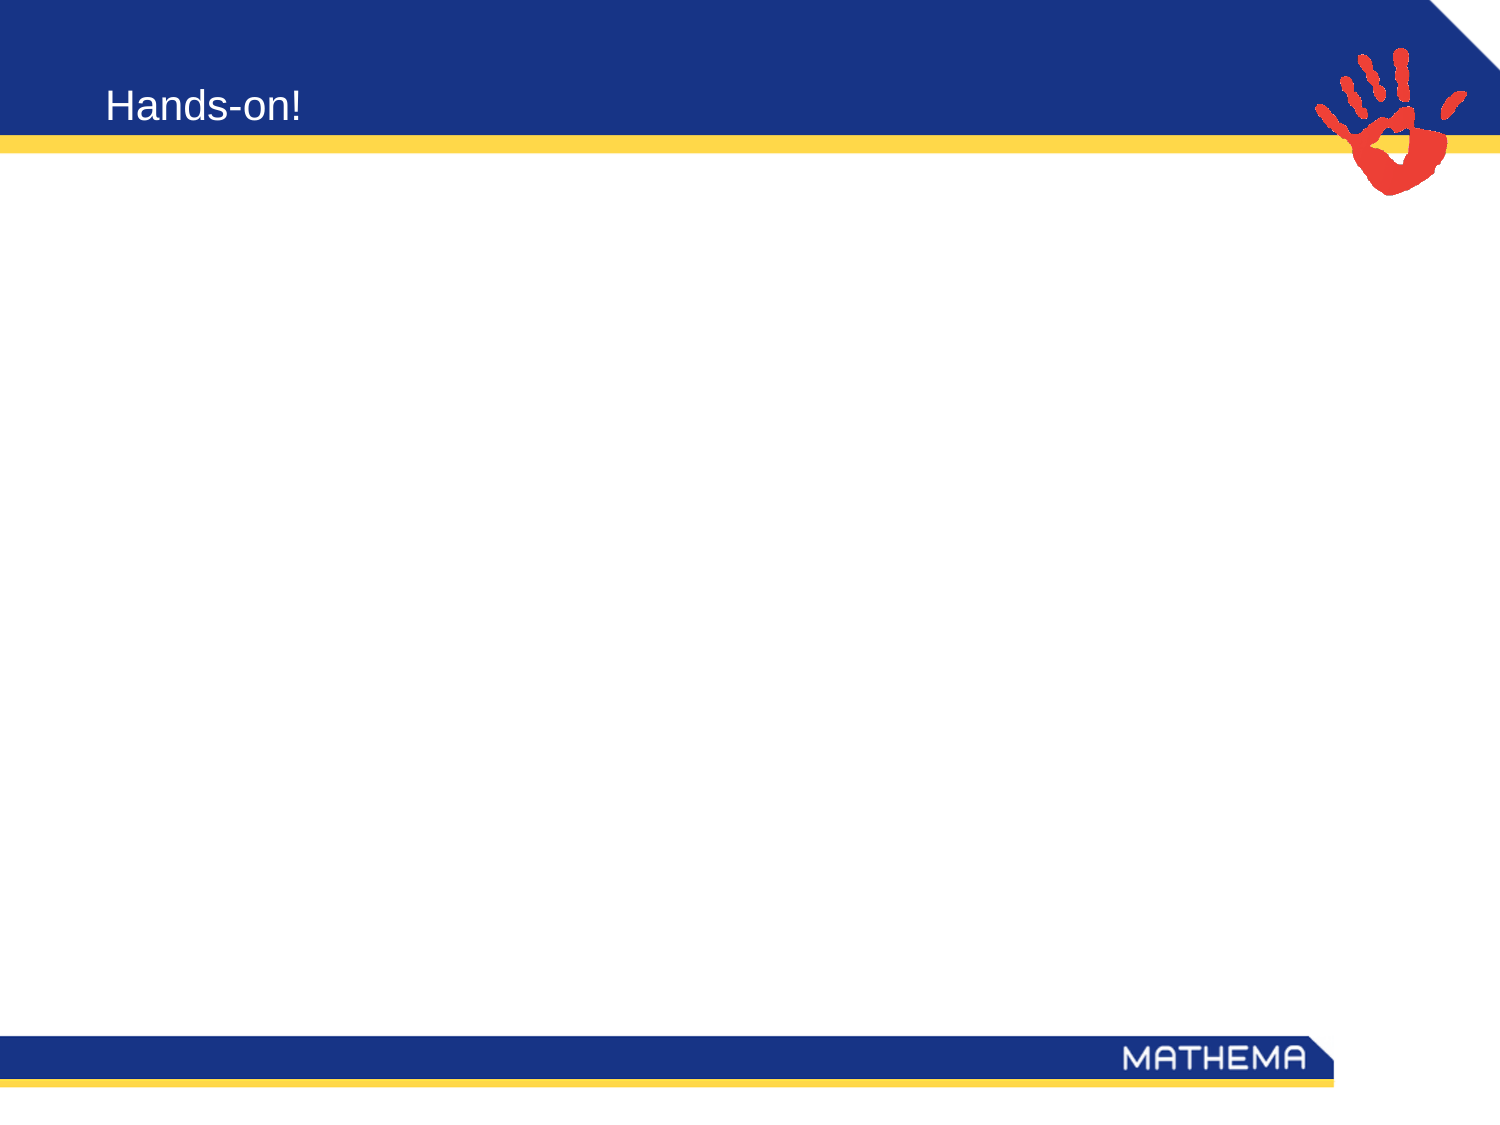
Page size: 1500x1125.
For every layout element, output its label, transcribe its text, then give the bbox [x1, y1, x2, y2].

picture [0, 0, 1500, 1125]
title Hands-on! [75, 9, 1426, 198]
